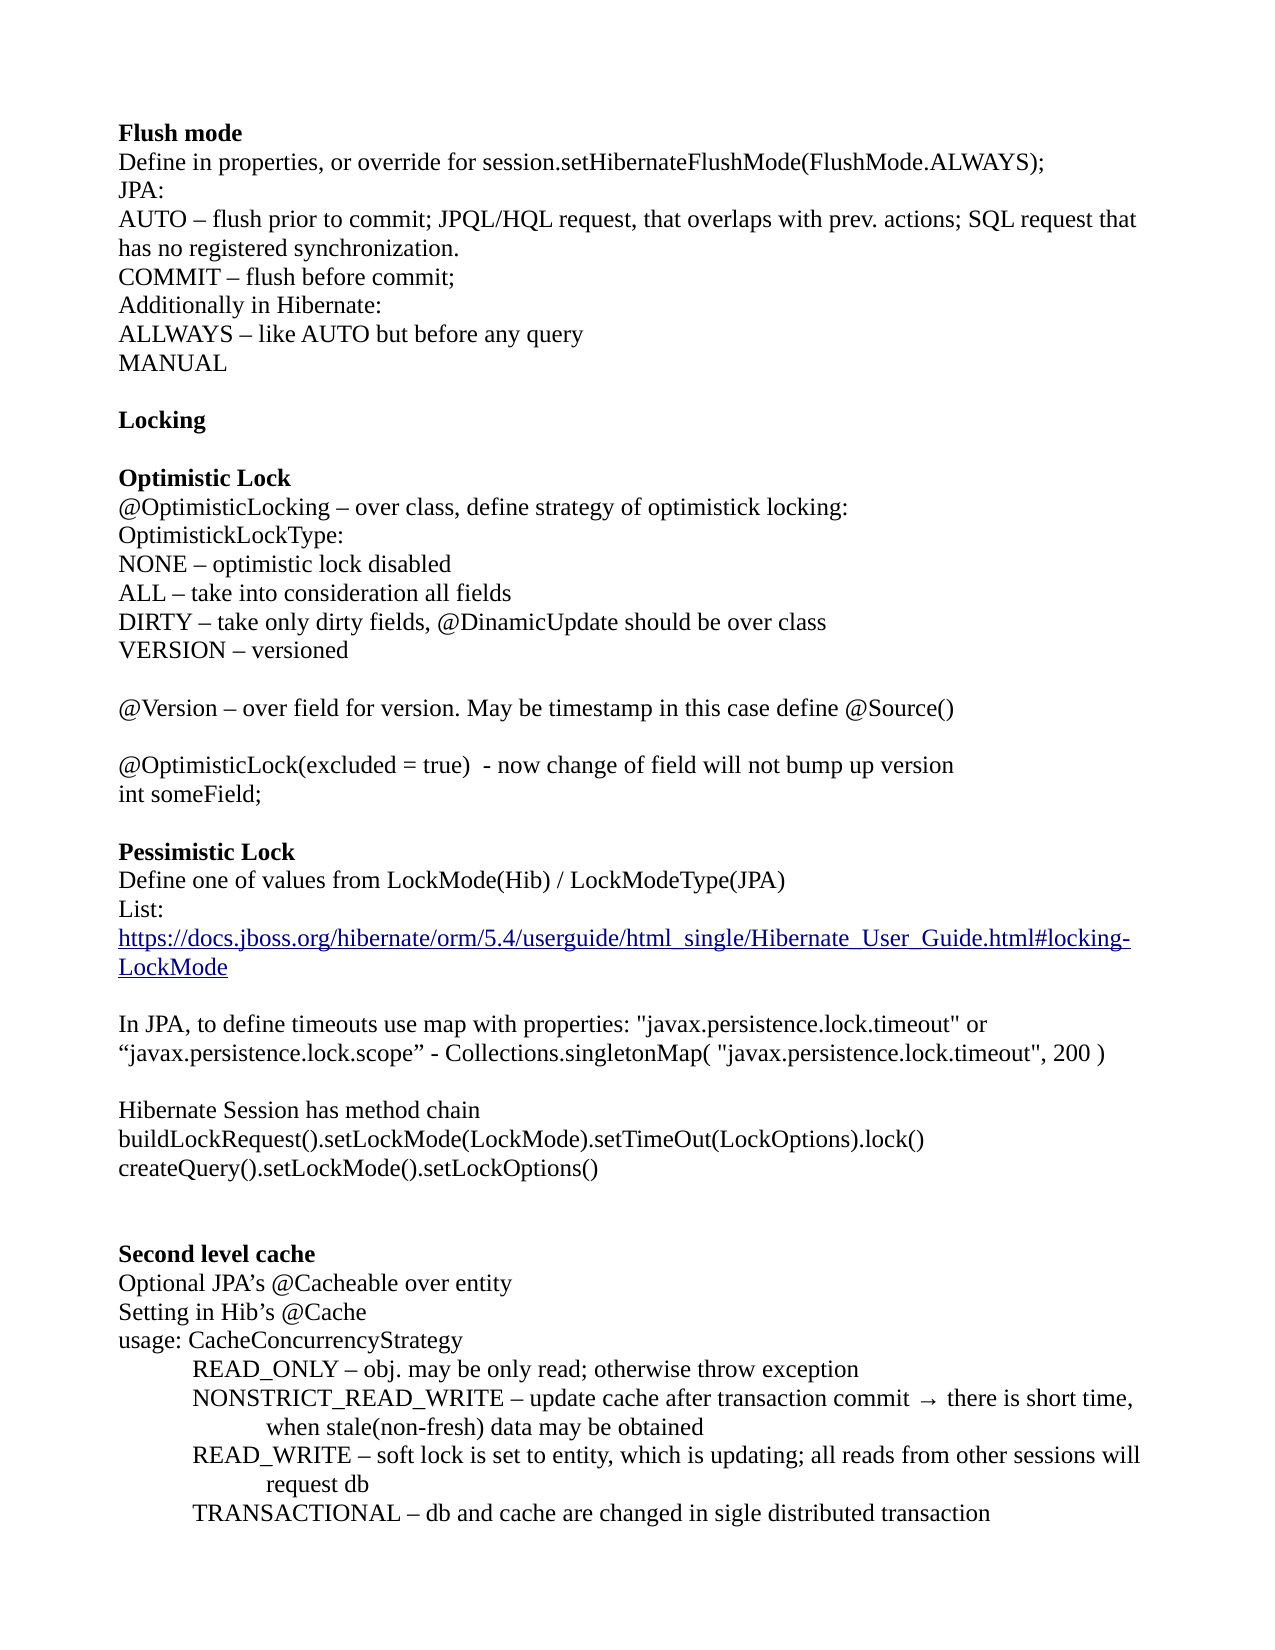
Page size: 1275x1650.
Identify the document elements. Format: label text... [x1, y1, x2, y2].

text TRANSACTIONAL – db and cache are changed in sigle distributed transaction [118, 1498, 1157, 1527]
text @OptimisticLocking – over class, define strategy of optimistick locking: [118, 492, 1157, 521]
text Hibernate Session has method chain buildLockRequest().setLockMode(LockMode).setTimeOut(LockOptions).lock() [118, 1096, 1157, 1153]
text Optional JPA’s @Cacheable over entity [118, 1268, 1157, 1297]
text createQuery().setLockMode().setLockOptions() [118, 1153, 1157, 1182]
text Pessimistic Lock [118, 837, 1157, 866]
text @OptimisticLock(excluded = true) - now change of field will not bump up version [118, 751, 1157, 779]
text usage: CacheConcurrencyStrategy [118, 1326, 1157, 1354]
text ALLWAYS – like AUTO but before any query [118, 319, 1157, 348]
text Define in properties, or override for session.setHibernateFlushMode(FlushMode.ALWAYS); [118, 147, 1157, 176]
text Optimistic Lock [118, 463, 1157, 492]
text COMMIT – flush before commit; [118, 262, 1157, 291]
text Locking [118, 406, 1157, 434]
text MANUAL [118, 348, 1157, 377]
text NONE – optimistic lock disabled [118, 549, 1157, 578]
text Additionally in Hibernate: [118, 291, 1157, 319]
text DIRTY – take only dirty fields, @DinamicUpdate should be over class [118, 607, 1157, 636]
text Define one of values from LockMode(Hib) / LockModeType(JPA) [118, 866, 1157, 894]
text List: https://docs.jboss.org/hibernate/orm/5.4/userguide/html_single/Hibernate_User_Guide.html#locking-LockMode [118, 894, 1157, 981]
text int someField; [118, 779, 1157, 808]
text ALL – take into consideration all fields [118, 578, 1157, 607]
text AUTO – flush prior to commit; JPQL/HQL request, that overlaps with prev. actions; SQL request that has no registered synchronization. [118, 204, 1157, 262]
text READ_ONLY – obj. may be only read; otherwise throw exception [118, 1354, 1157, 1383]
text READ_WRITE – soft lock is set to entity, which is updating; all reads from other sessions will request db [118, 1441, 1157, 1498]
text JPA: [118, 176, 1157, 204]
text VERSION – versioned [118, 636, 1157, 664]
text NONSTRICT_READ_WRITE – update cache after transaction commit → there is short time, when stale(non-fresh) data may be obtained [118, 1383, 1157, 1441]
text Second level cache [118, 1239, 1157, 1268]
text In JPA, to define timeouts use map with properties: "javax.persistence.lock.timeout" or “javax.persistence.lock.scope” - Collections.singletonMap( "javax.persistence.lock.timeout", 200 ) [118, 1009, 1157, 1067]
text @Version – over field for version. May be timestamp in this case define @Source() [118, 693, 1157, 722]
text Setting in Hib’s @Cache [118, 1297, 1157, 1326]
text OptimistickLockType: [118, 521, 1157, 549]
text Flush mode [118, 118, 1157, 147]
